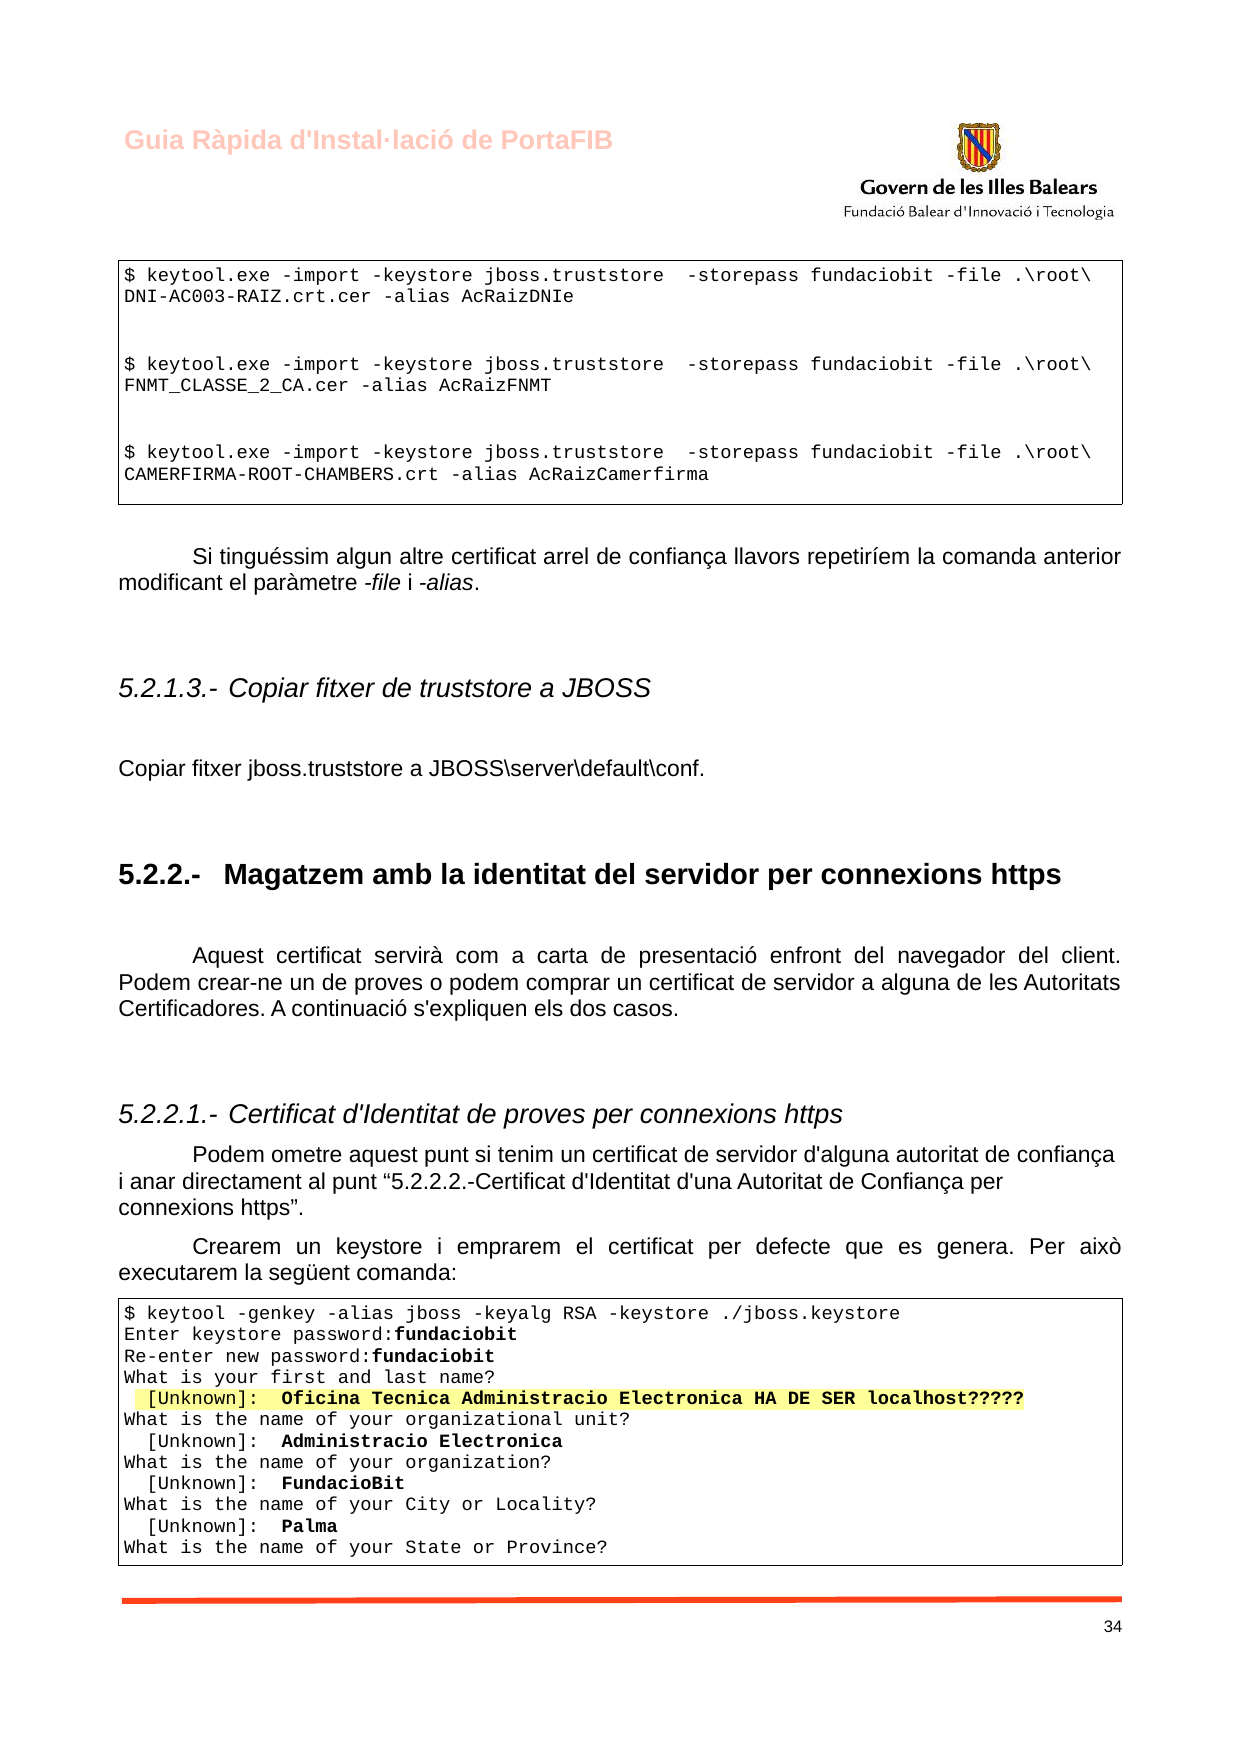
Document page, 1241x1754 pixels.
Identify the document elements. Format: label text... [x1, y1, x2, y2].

table_header $ keytool -genkey -alias jboss -keyalg RSA -keystore ./jboss.keystore Enter keystore password:fundaciobit Re-enter new password:fundaciobit What is your first and last name? [Unknown]: Oficina Tecnica Administracio Electronica HA DE SER localhost????? What is the name of your organizational unit? [Unknown]: Administracio Electronica What is the name of your organization? [Unknown]: FundacioBit What is the name of your City or Locality? [Unknown]: Palma What is the name of your State or Province? [119, 1299, 1122, 1565]
picture [840, 123, 1117, 220]
subtitle Certificat d'Identitat de proves per connexions https [118, 1098, 1122, 1129]
text Aquest certificat servirà com a carta de presentació enfront del navegador del client. Podem crear-ne un de proves o podem comprar un certificat de servidor a alguna de les Autoritats Certificadores. A continuació s'expliquen els dos casos. [118, 942, 1122, 1021]
subtitle Copiar fitxer de truststore a JBOSS [118, 672, 1122, 703]
table_header $ keytool.exe -import -keystore jboss.truststore -storepass fundaciobit -file .\root\DNI-AC003-RAIZ.crt.cer -alias AcRaizDNIe $ keytool.exe -import -keystore jboss.truststore -storepass fundaciobit -file .\root\FNMT_CLASSE_2_CA.cer -alias AcRaizFNMT $ keytool.exe -import -keystore jboss.truststore -storepass fundaciobit -file .\root\CAMERFIRMA-ROOT-CHAMBERS.crt -alias AcRaizCamerfirma [119, 261, 1122, 504]
text Si tinguéssim algun altre certificat arrel de confiança llavors repetiríem la comanda anterior modificant el paràmetre -file i -alias. [118, 543, 1122, 596]
text Copiar fitxer jboss.truststore a JBOSS\server\default\conf. [118, 754, 1122, 781]
text Podem ometre aquest punt si tenim un certificat de servidor d'alguna autoritat de confiança i anar directament al punt “5.2.2.2.-Certificat d'Identitat d'una Autoritat de Confiança per connexions https”. [118, 1141, 1122, 1220]
text Crearem un keystore i emprarem el certificat per defecte que es genera. Per això executarem la següent comanda: [118, 1233, 1122, 1286]
subtitle Magatzem amb la identitat del servidor per connexions https [118, 857, 1122, 891]
